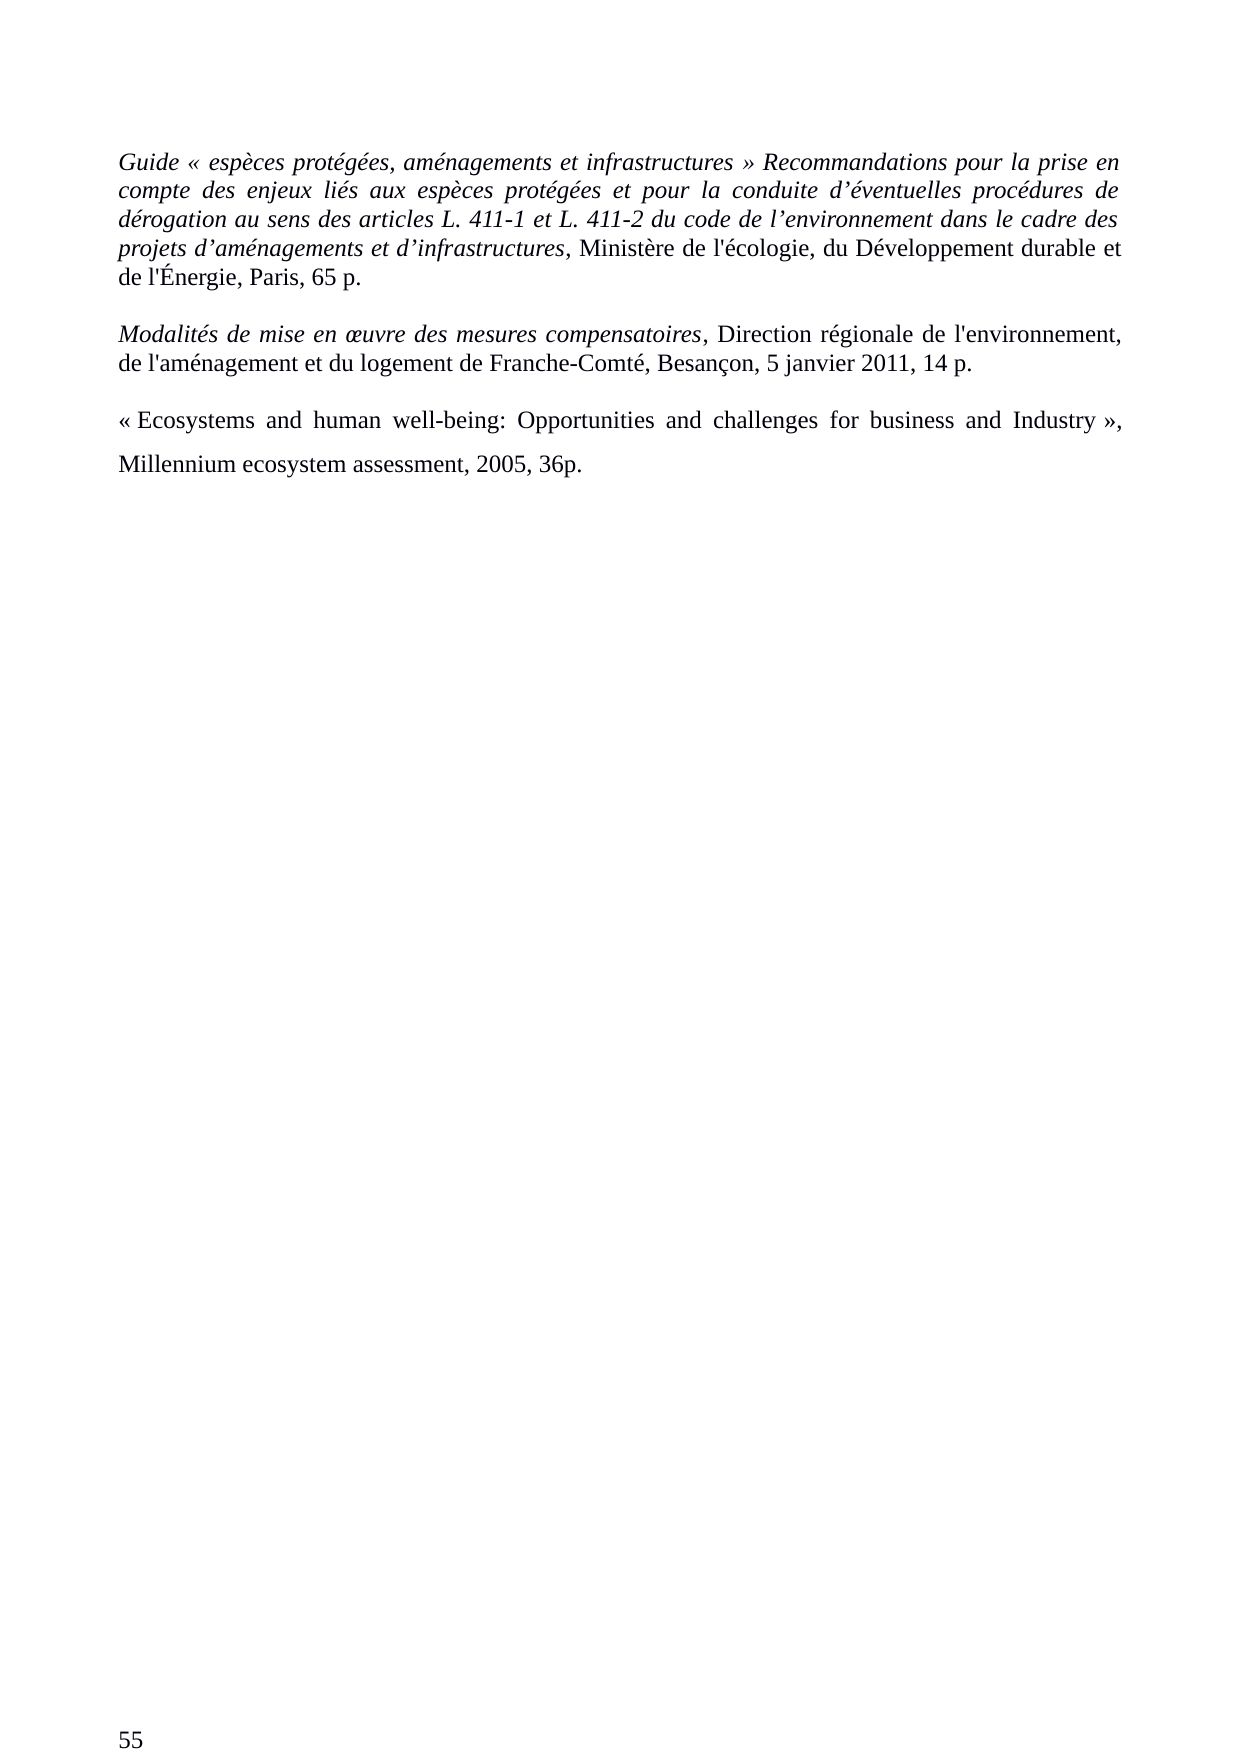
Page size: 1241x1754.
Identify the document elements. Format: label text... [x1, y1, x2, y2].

text « Ecosystems and human well-being: Opportunities and challenges for business and Industry », Millennium ecosystem assessment, 2005, 36p. [118, 406, 1122, 477]
text Modalités de mise en œuvre des mesures compensatoires, Direction régionale de l'environnement, de l'aménagement et du logement de Franche-Comté, Besançon, 5 janvier 2011, 14 p. [118, 319, 1122, 377]
text Guide « espèces protégées, aménagements et infrastructures » Recommandations pour la prise en compte des enjeux liés aux espèces protégées et pour la conduite d’éventuelles procédures de dérogation au sens des articles L. 411-1 et L. 411-2 du code de l’environnement dans le cadre des projets d’aménagements et d’infrastructures, Ministère de l'écologie, du Développement durable et de l'Énergie, Paris, 65 p. [118, 147, 1122, 291]
